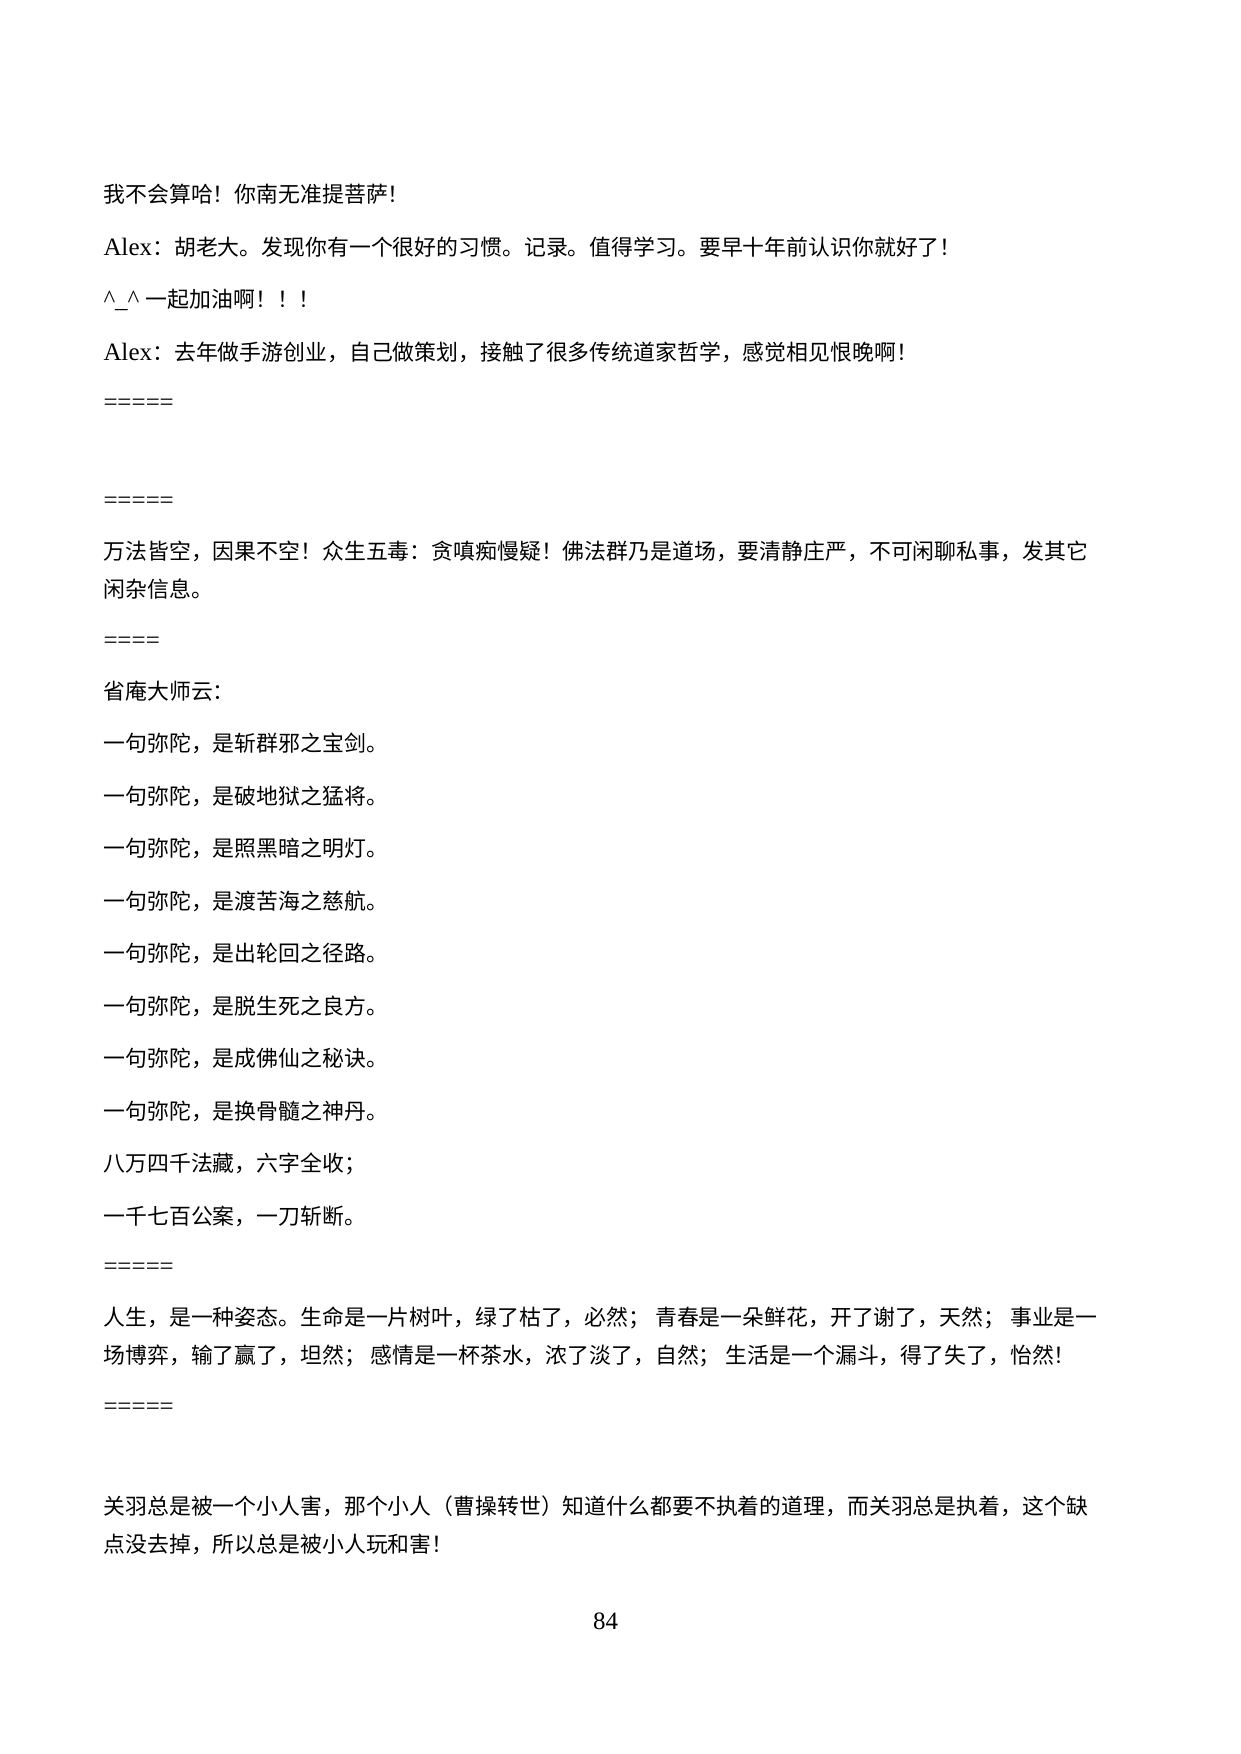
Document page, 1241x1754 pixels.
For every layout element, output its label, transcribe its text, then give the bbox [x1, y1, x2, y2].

text 一句弥陀，是成佛仙之秘诀。 [103, 1041, 1107, 1073]
text ==== [103, 625, 1107, 653]
text Alex：胡老大。发现你有一个很好的习惯。记录。值得学习。要早十年前认识你就好了！ [103, 229, 1107, 261]
text 一句弥陀，是斩群邪之宝剑。 [103, 726, 1107, 758]
text ===== [103, 485, 1107, 514]
text Alex：去年做手游创业，自己做策划，接触了很多传统道家哲学，感觉相见恨晚啊！ [103, 334, 1107, 366]
text ===== [103, 1251, 1107, 1280]
text 关羽总是被一个小人害，那个小人（曹操转世）知道什么都要不执着的道理，而关羽总是执着，这个缺点没去掉，所以总是被小人玩和害！ [103, 1489, 1107, 1558]
text 一句弥陀，是破地狱之猛将。 [103, 779, 1107, 810]
text 八万四千法藏，六字全收； [103, 1146, 1107, 1178]
text 一句弥陀，是照黑暗之明灯。 [103, 831, 1107, 863]
text 我不会算哈！你南无准提菩萨！ [103, 177, 1107, 209]
text 一句弥陀，是渡苦海之慈航。 [103, 884, 1107, 915]
text 一句弥陀，是换骨髓之神丹。 [103, 1094, 1107, 1125]
text ===== [103, 387, 1107, 416]
text 人生，是一种姿态。生命是一片树叶，绿了枯了，必然； 青春是一朵鲜花，开了谢了，天然； 事业是一场博弈，输了赢了，坦然； 感情是一杯茶水，浓了淡了，自然； 生活是一个漏斗，得了失了，怡然！ [103, 1300, 1107, 1370]
text ===== [103, 1391, 1107, 1419]
text ^_^ 一起加油啊！！！ [103, 282, 1107, 314]
text 省庵大师云： [103, 674, 1107, 705]
text 一句弥陀，是脱生死之良方。 [103, 989, 1107, 1020]
text 一千七百公案，一刀斩断。 [103, 1199, 1107, 1230]
text 一句弥陀，是出轮回之径路。 [103, 936, 1107, 968]
text 万法皆空，因果不空！众生五毒：贪嗔痴慢疑！佛法群乃是道场，要清静庄严，不可闲聊私事，发其它闲杂信息。 [103, 534, 1107, 604]
